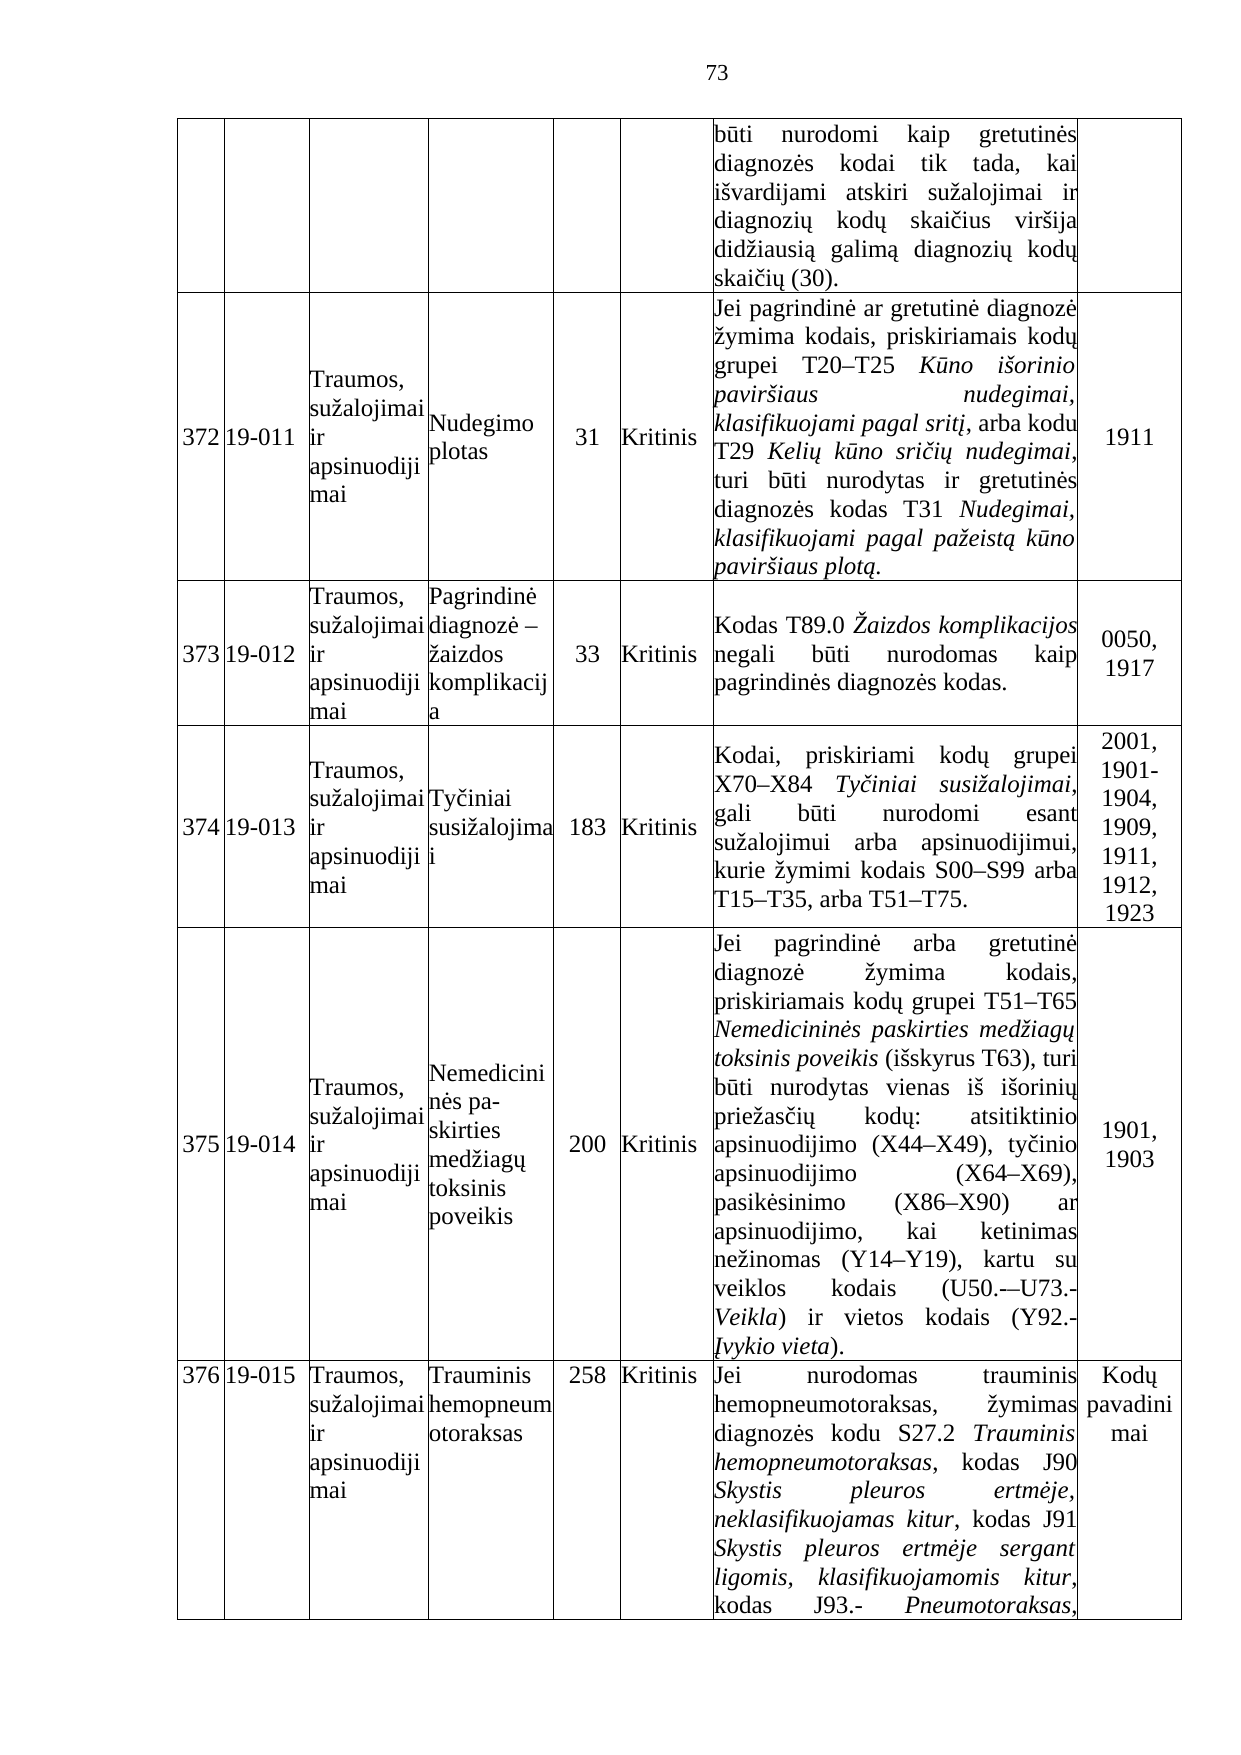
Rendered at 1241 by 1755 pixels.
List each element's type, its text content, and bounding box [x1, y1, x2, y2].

table_cell [621, 119, 713, 292]
table_cell Kodas T89.0 Žaizdos komplikacijos negali būti nurodomas kaip pagrindinės diagnozės kodas. [714, 581, 1077, 725]
table_cell 2001, 1901-1904, 1909, 1911, 1912, 1923 [1078, 726, 1181, 927]
table_cell 19-013 [225, 726, 309, 927]
table_cell Traumos, sužalojimai ir apsinuodijimai [310, 726, 428, 927]
table_cell Kritinis [621, 581, 713, 725]
table_cell 19-014 [225, 928, 309, 1359]
table_cell [1078, 119, 1181, 292]
table_cell 376 [178, 1361, 224, 1619]
table_cell 258 [554, 1361, 620, 1619]
table_cell 33 [554, 581, 620, 725]
table_cell 19-012 [225, 581, 309, 725]
table_cell Nemedicininės pa- skirties medžiagų toksinis poveikis [429, 928, 553, 1359]
table_cell Jei nurodomas trauminis hemopneumotoraksas, žymimas diagnozės kodu S27.2 Trauminis hemopneumotoraksas, kodas J90 Skystis pleuros ertmėje, neklasifikuojamas kitur, kodas J91 Skystis pleuros ertmėje sergant ligomis, klasifikuojamomis kitur, kodas J93.- Pneumotoraksas, [714, 1361, 1077, 1619]
table_cell Trauminis hemopneumotoraksas [429, 1361, 553, 1619]
table_cell [178, 119, 224, 292]
table_cell 374 [178, 726, 224, 927]
table_cell Tyčiniai susižalojimai [429, 726, 553, 927]
table_cell Kodų pavadinimai [1078, 1361, 1181, 1619]
table_cell 19-011 [225, 293, 309, 580]
table_cell Nudegimo plotas [429, 293, 553, 580]
table_cell [310, 119, 428, 292]
table_cell 200 [554, 928, 620, 1359]
table_cell Traumos, sužalojimai ir apsinuodijimai [310, 1361, 428, 1619]
table_cell Kritinis [621, 1361, 713, 1619]
table_cell Kritinis [621, 928, 713, 1359]
table_cell Kodai, priskiriami kodų grupei X70–X84 Tyčiniai susižalojimai, gali būti nurodomi esant sužalojimui arba apsinuodijimui, kurie žymimi kodais S00–S99 arba T15–T35, arba T51–T75. [714, 726, 1077, 927]
table_cell Traumos, sužalojimai ir apsinuodijimai [310, 293, 428, 580]
table_cell 1901, 1903 [1078, 928, 1181, 1359]
table_cell 31 [554, 293, 620, 580]
table_cell Traumos, sužalojimai ir apsinuodijimai [310, 581, 428, 725]
table_cell Kritinis [621, 293, 713, 580]
table_cell 19-015 [225, 1361, 309, 1619]
table_cell [225, 119, 309, 292]
table_cell Pagrindinė diagnozė – žaizdos komplikacija [429, 581, 553, 725]
table_cell 183 [554, 726, 620, 927]
table_cell būti nurodomi kaip gretutinės diagnozės kodai tik tada, kai išvardijami atskiri sužalojimai ir diagnozių kodų skaičius viršija didžiausią galimą diagnozių kodų skaičių (30). [714, 119, 1077, 292]
table_cell 373 [178, 581, 224, 725]
table_cell 375 [178, 928, 224, 1359]
table_cell 372 [178, 293, 224, 580]
table_cell Jei pagrindinė arba gretutinė diagnozė žymima kodais, priskiriamais kodų grupei T51–T65 Nemedicininės paskirties medžiagų toksinis poveikis (išskyrus T63), turi būti nurodytas vienas iš išorinių priežasčių kodų: atsitiktinio apsinuodijimo (X44–X49), tyčinio apsinuodijimo (X64–X69), pasikėsinimo (X86–X90) ar apsinuodijimo, kai ketinimas nežinomas (Y14–Y19), kartu su veiklos kodais (U50.-–U73.- Veikla) ir vietos kodais (Y92.- Įvykio vieta). [714, 928, 1077, 1359]
table_cell Kritinis [621, 726, 713, 927]
table_cell [554, 119, 620, 292]
table_cell Jei pagrindinė ar gretutinė diagnozė žymima kodais, priskiriamais kodų grupei T20–T25 Kūno išorinio paviršiaus nudegimai, klasifikuojami pagal sritį, arba kodu T29 Kelių kūno sričių nudegimai, turi būti nurodytas ir gretutinės diagnozės kodas T31 Nudegimai, klasifikuojami pagal pažeistą kūno paviršiaus plotą. [714, 293, 1077, 580]
table_cell [429, 119, 553, 292]
table_cell 1911 [1078, 293, 1181, 580]
table_cell Traumos, sužalojimai ir apsinuodijimai [310, 928, 428, 1359]
table_cell 0050, 1917 [1078, 581, 1181, 725]
